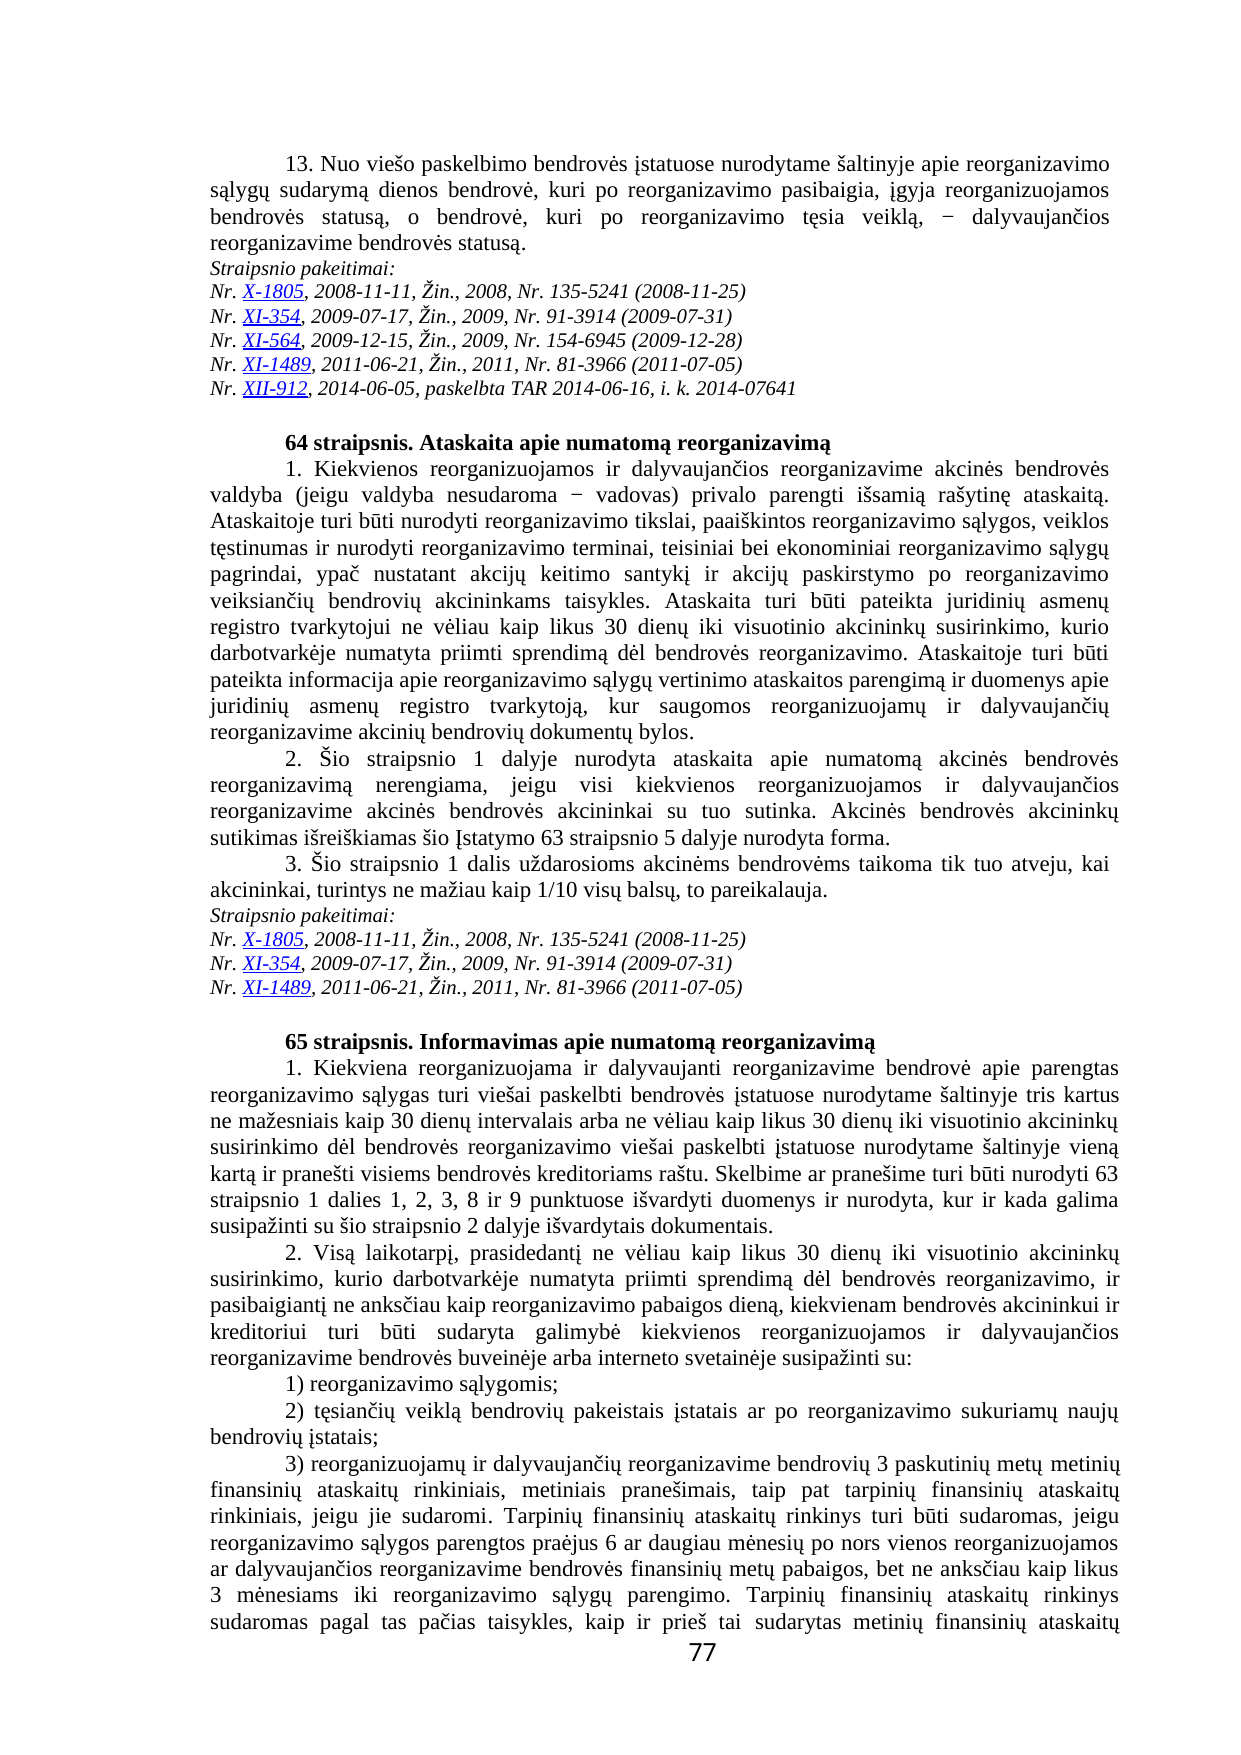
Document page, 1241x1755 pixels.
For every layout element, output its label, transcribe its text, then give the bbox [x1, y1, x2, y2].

text 1. Kiekvienos reorganizuojamos ir dalyvaujančios reorganizavime akcinės bendrovės valdyba (jeigu valdyba nesudaroma − vadovas) privalo parengti išsamią rašytinę ataskaitą. Ataskaitoje turi būti nurodyti reorganizavimo tikslai, paaiškintos reorganizavimo sąlygos, veiklos tęstinumas ir nurodyti reorganizavimo terminai, teisiniai bei ekonominiai reorganizavimo sąlygų pagrindai, ypač nustatant akcijų keitimo santykį ir akcijų paskirstymo po reorganizavimo veiksiančių bendrovių akcininkams taisykles. Ataskaita turi būti pateikta juridinių asmenų registro tvarkytojui ne vėliau kaip likus 30 dienų iki visuotinio akcininkų susirinkimo, kurio darbotvarkėje numatyta priimti sprendimą dėl bendrovės reorganizavimo. Ataskaitoje turi būti pateikta informacija apie reorganizavimo sąlygų vertinimo ataskaitos parengimą ir duomenys apie juridinių asmenų registro tvarkytoją, kur saugomos reorganizuojamų ir dalyvaujančių reorganizavime akcinių bendrovių dokumentų bylos. [210, 455, 1111, 745]
text 2. Visą laikotarpį, prasidedantį ne vėliau kaip likus 30 dienų iki visuotinio akcininkų susirinkimo, kurio darbotvarkėje numatyta priimti sprendimą dėl bendrovės reorganizavimo, ir pasibaigiantį ne anksčiau kaip reorganizavimo pabaigos dieną, kiekvienam bendrovės akcininkui ir kreditoriui turi būti sudaryta galimybė kiekvienos reorganizuojamos ir dalyvaujančios reorganizavime bendrovės buveinėje arba interneto svetainėje susipažinti su: [210, 1239, 1120, 1371]
text 13. Nuo viešo paskelbimo bendrovės įstatuose nurodytame šaltinyje apie reorganizavimo sąlygų sudarymą dienos bendrovė, kuri po reorganizavimo pasibaigia, įgyja reorganizuojamos bendrovės statusą, o bendrovė, kuri po reorganizavimo tęsia veiklą, − dalyvaujančios reorganizavime bendrovės statusą. [210, 150, 1111, 255]
text Nr. X-1805, 2008-11-11, Žin., 2008, Nr. 135-5241 (2008-11-25) [210, 927, 1120, 951]
text Nr. XI-354, 2009-07-17, Žin., 2009, Nr. 91-3914 (2009-07-31) [210, 951, 1120, 975]
text 2) tęsiančių veiklą bendrovių pakeistais įstatais ar po reorganizavimo sukuriamų naujų bendrovių įstatais; [210, 1397, 1120, 1449]
text Nr. XI-1489, 2011-06-21, Žin., 2011, Nr. 81-3966 (2011-07-05) [210, 975, 1120, 999]
text Nr. XI-564, 2009-12-15, Žin., 2009, Nr. 154-6945 (2009-12-28) [210, 328, 1120, 352]
text Nr. XII-912, 2014-06-05, paskelbta TAR 2014-06-16, i. k. 2014-07641 [210, 376, 1120, 400]
text Straipsnio pakeitimai: [210, 255, 1111, 279]
text 64 straipsnis. Ataskaita apie numatomą reorganizavimą [210, 428, 1111, 455]
text Nr. XI-354, 2009-07-17, Žin., 2009, Nr. 91-3914 (2009-07-31) [210, 303, 1120, 328]
text Nr. X-1805, 2008-11-11, Žin., 2008, Nr. 135-5241 (2008-11-25) [210, 279, 1120, 303]
text Nr. XI-1489, 2011-06-21, Žin., 2011, Nr. 81-3966 (2011-07-05) [210, 352, 1120, 376]
text 1) reorganizavimo sąlygomis; [210, 1371, 1120, 1397]
text Straipsnio pakeitimai: [210, 903, 1111, 927]
text 1. Kiekviena reorganizuojama ir dalyvaujanti reorganizavime bendrovė apie parengtas reorganizavimo sąlygas turi viešai paskelbti bendrovės įstatuose nurodytame šaltinyje tris kartus ne mažesniais kaip 30 dienų intervalais arba ne vėliau kaip likus 30 dienų iki visuotinio akcininkų susirinkimo dėl bendrovės reorganizavimo viešai paskelbti įstatuose nurodytame šaltinyje vieną kartą ir pranešti visiems bendrovės kreditoriams raštu. Skelbime ar pranešime turi būti nurodyti 63 straipsnio 1 dalies 1, 2, 3, 8 ir 9 punktuose išvardyti duomenys ir nurodyta, kur ir kada galima susipažinti su šio straipsnio 2 dalyje išvardytais dokumentais. [210, 1054, 1120, 1239]
text 3. Šio straipsnio 1 dalis uždarosioms akcinėms bendrovėms taikoma tik tuo atveju, kai akcininkai, turintys ne mažiau kaip 1/10 visų balsų, to pareikalauja. [210, 850, 1111, 903]
text 2. Šio straipsnio 1 dalyje nurodyta ataskaita apie numatomą akcinės bendrovės reorganizavimą nerengiama, jeigu visi kiekvienos reorganizuojamos ir dalyvaujančios reorganizavime akcinės bendrovės akcininkai su tuo sutinka. Akcinės bendrovės akcininkų sutikimas išreiškiamas šio Įstatymo 63 straipsnio 5 dalyje nurodyta forma. [210, 745, 1120, 850]
text 3) reorganizuojamų ir dalyvaujančių reorganizavime bendrovių 3 paskutinių metų metinių finansinių ataskaitų rinkiniais, metiniais pranešimais, taip pat tarpinių finansinių ataskaitų rinkiniais, jeigu jie sudaromi. Tarpinių finansinių ataskaitų rinkinys turi būti sudaromas, jeigu reorganizavimo sąlygos parengtos praėjus 6 ar daugiau mėnesių po nors vienos reorganizuojamos ar dalyvaujančios reorganizavime bendrovės finansinių metų pabaigos, bet ne anksčiau kaip likus 3 mėnesiams iki reorganizavimo sąlygų parengimo. Tarpinių finansinių ataskaitų rinkinys sudaromas pagal tas pačias taisykles, kaip ir prieš tai sudarytas metinių finansinių ataskaitų [210, 1449, 1120, 1634]
text 65 straipsnis. Informavimas apie numatomą reorganizavimą [210, 1028, 1120, 1054]
